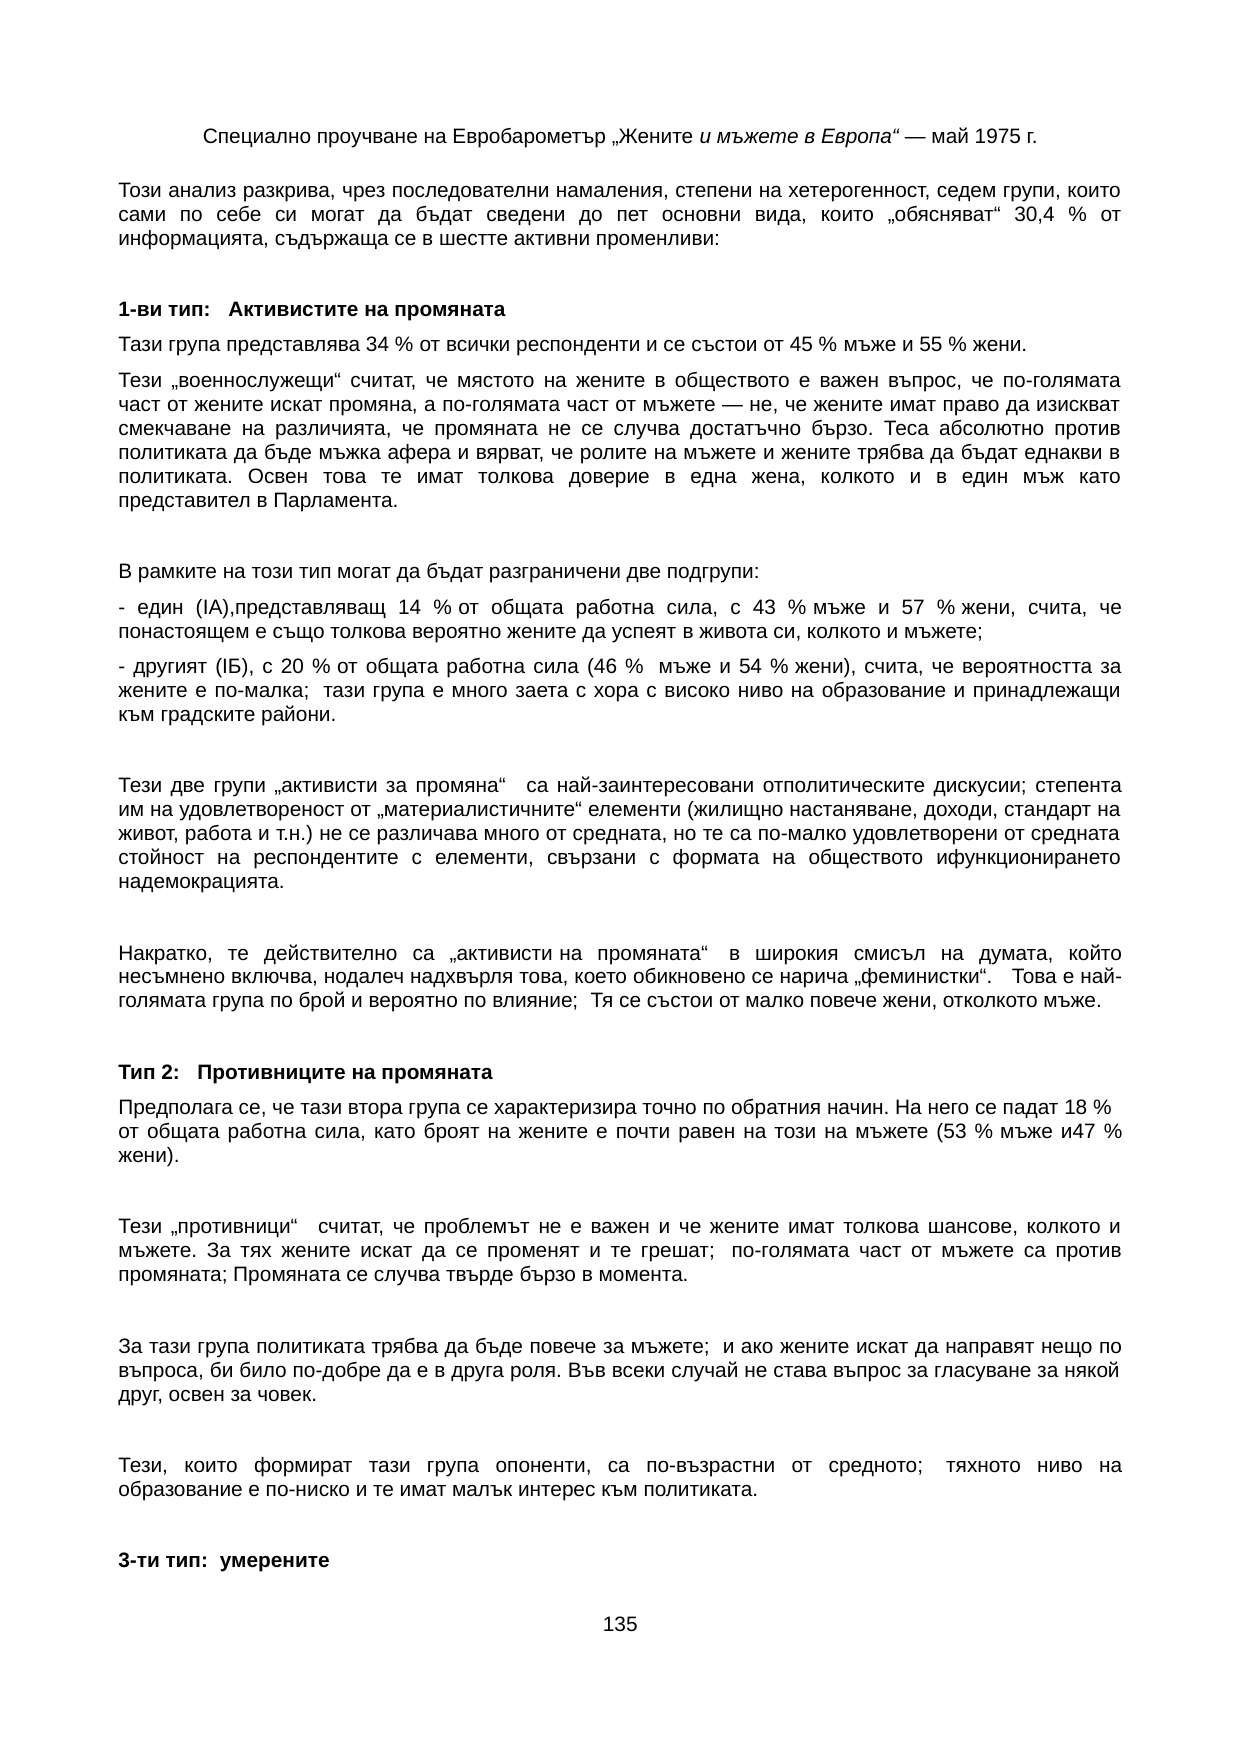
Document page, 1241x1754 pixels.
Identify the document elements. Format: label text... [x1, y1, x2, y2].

text Тези „противници“ считат, че проблемът не е важен и че жените имат толкова шансове, колкото и мъжете. За тях жените искат да се променят и те грешат; по-голямата част от мъжете са против промяната; Промяната се случва твърде бързо в момента. [118, 1214, 1122, 1286]
text Тези, които формират тази група опоненти, са по-възрастни от средното; тяхното ниво на образование е по-ниско и те имат малък интерес към политиката. [118, 1453, 1122, 1501]
text Предполага се, че тази втора група се характеризира точно по обратния начин. На него се падат 18 % от общата работна сила, като броят на жените е почти равен на този на мъжете (53 % мъже и47 % жени). [118, 1095, 1122, 1167]
text За тази група политиката трябва да бъде повече за мъжете; и ако жените искат да направят нещо по въпроса, би било по-добре да е в друга роля. Във всеки случай не става въпрос за гласуване за някой друг, освен за човек. [118, 1333, 1122, 1405]
text 3-ти тип: умерените [118, 1548, 1122, 1572]
text В рамките на този тип могат да бъдат разграничени две подгрупи: [118, 559, 1122, 583]
text - един (IA),представляващ 14 % от общата работна сила, с 43 % мъже и 57 % жени, счита, че понастоящем е също толкова вероятно жените да успеят в живота си, колкото и мъжете; [118, 594, 1122, 642]
text Тези две групи „активисти за промяна“ са най-заинтересовани отполитическите дискусии; степента им на удовлетвореност от „материалистичните“ елементи (жилищно настаняване, доходи, стандарт на живот, работа и т.н.) не се различава много от средната, но те са по-малко удовлетворени от средната стойност на респондентите с елементи, свързани с формата на обществото ифункционирането надемокрацията. [118, 773, 1122, 893]
text Накратко, те действително са „активисти на промяната“ в широкия смисъл на думата, който несъмнено включва, нодалеч надхвърля това, което обикновено се нарича „феминистки“. Това е най-голямата група по брой и вероятно по влияние; Тя се състои от малко повече жени, отколкото мъже. [118, 940, 1122, 1012]
text - другият (IБ), с 20 % от общата работна сила (46 % мъже и 54 % жени), счита, че вероятността за жените е по-малка; тази група е много заета с хора с високо ниво на образование и принадлежащи към градските райони. [118, 654, 1122, 726]
text Тези „военнослужещи“ считат, че мястото на жените в обществото е важен въпрос, че по-голямата част от жените искат промяна, а по-голямата част от мъжете — не, че жените имат право да изискват смекчаване на различията, че промяната не се случва достатъчно бързо. Теса абсолютно против политиката да бъде мъжка афера и вярват, че ролите на мъжете и жените трябва да бъдат еднакви в политиката. Освен това те имат толкова доверие в една жена, колкото и в един мъж като представител в Парламента. [118, 368, 1122, 512]
text Този анализ разкрива, чрез последователни намаления, степени на хетерогенност, седем групи, които сами по себе си могат да бъдат сведени до пет основни вида, които „обясняват“ 30,4 % от информацията, съдържаща се в шестте активни променливи: [118, 177, 1122, 249]
text Тип 2: Противниците на промяната [118, 1059, 1122, 1083]
text 1-ви тип: Активистите на промяната [118, 297, 1122, 321]
text Тази група представлява 34 % от всички респонденти и се състои от 45 % мъже и 55 % жени. [118, 332, 1122, 356]
